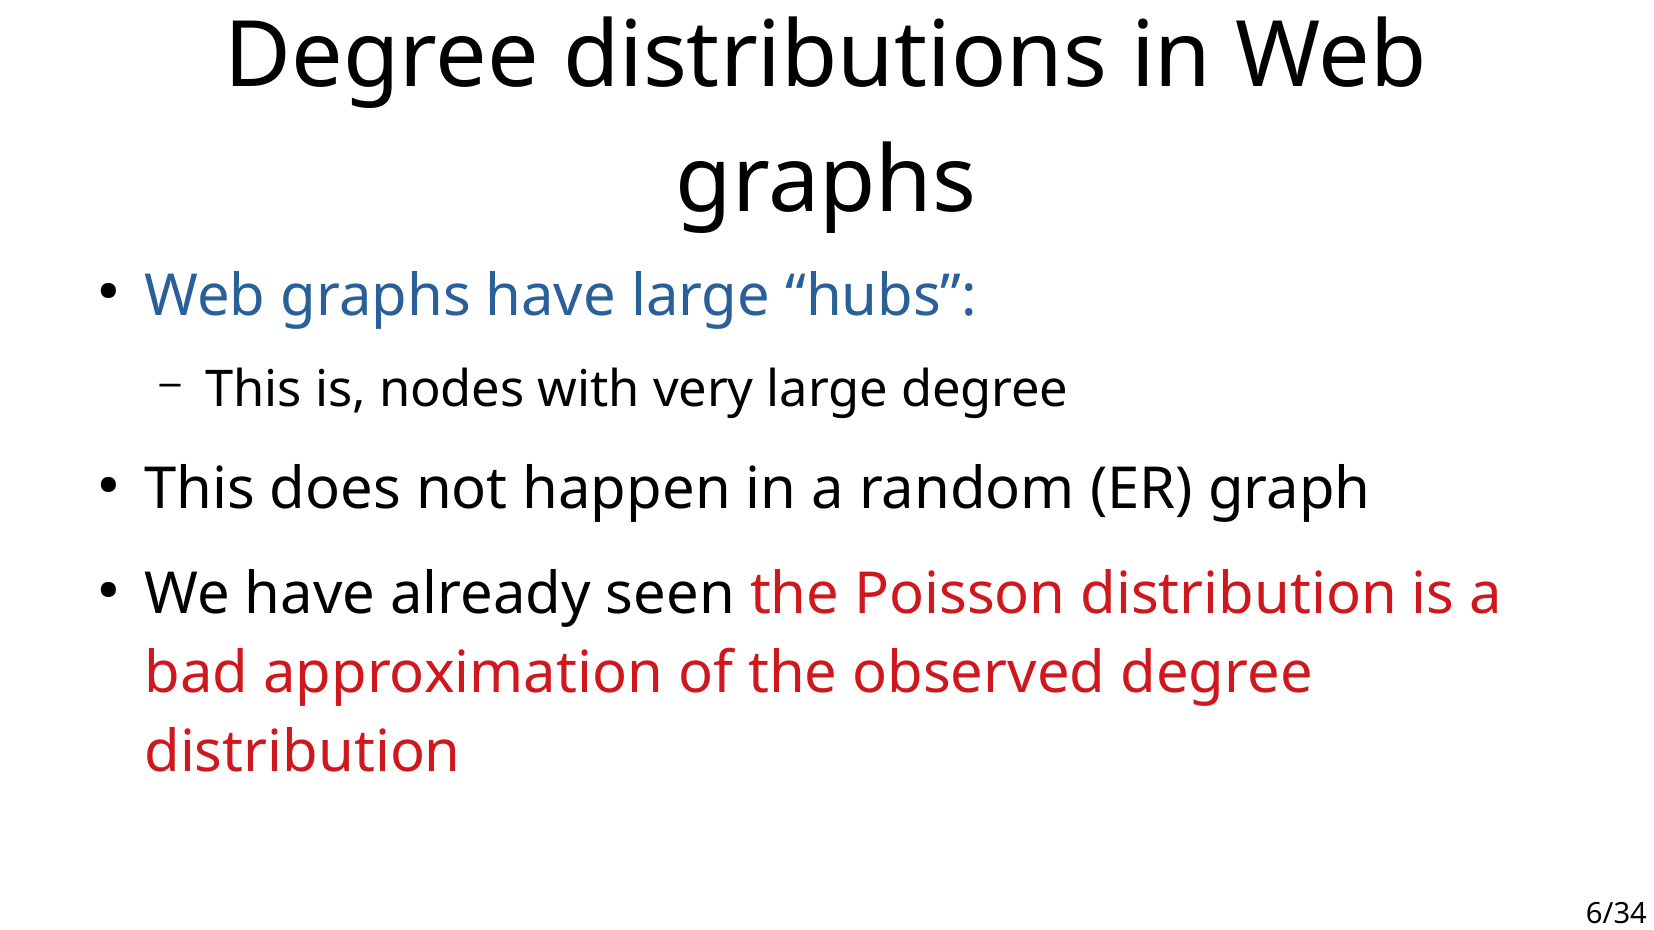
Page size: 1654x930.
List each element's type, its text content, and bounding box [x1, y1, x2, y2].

title Degree distributions in Web graphs [82, 1, 1571, 226]
list Web graphs have large “hubs”: This is, nodes with very large degree This does not happen in a random (ER) graph We have already seen the Poisson distribution is a bad approximation of the observed degree distribution [82, 252, 1571, 793]
